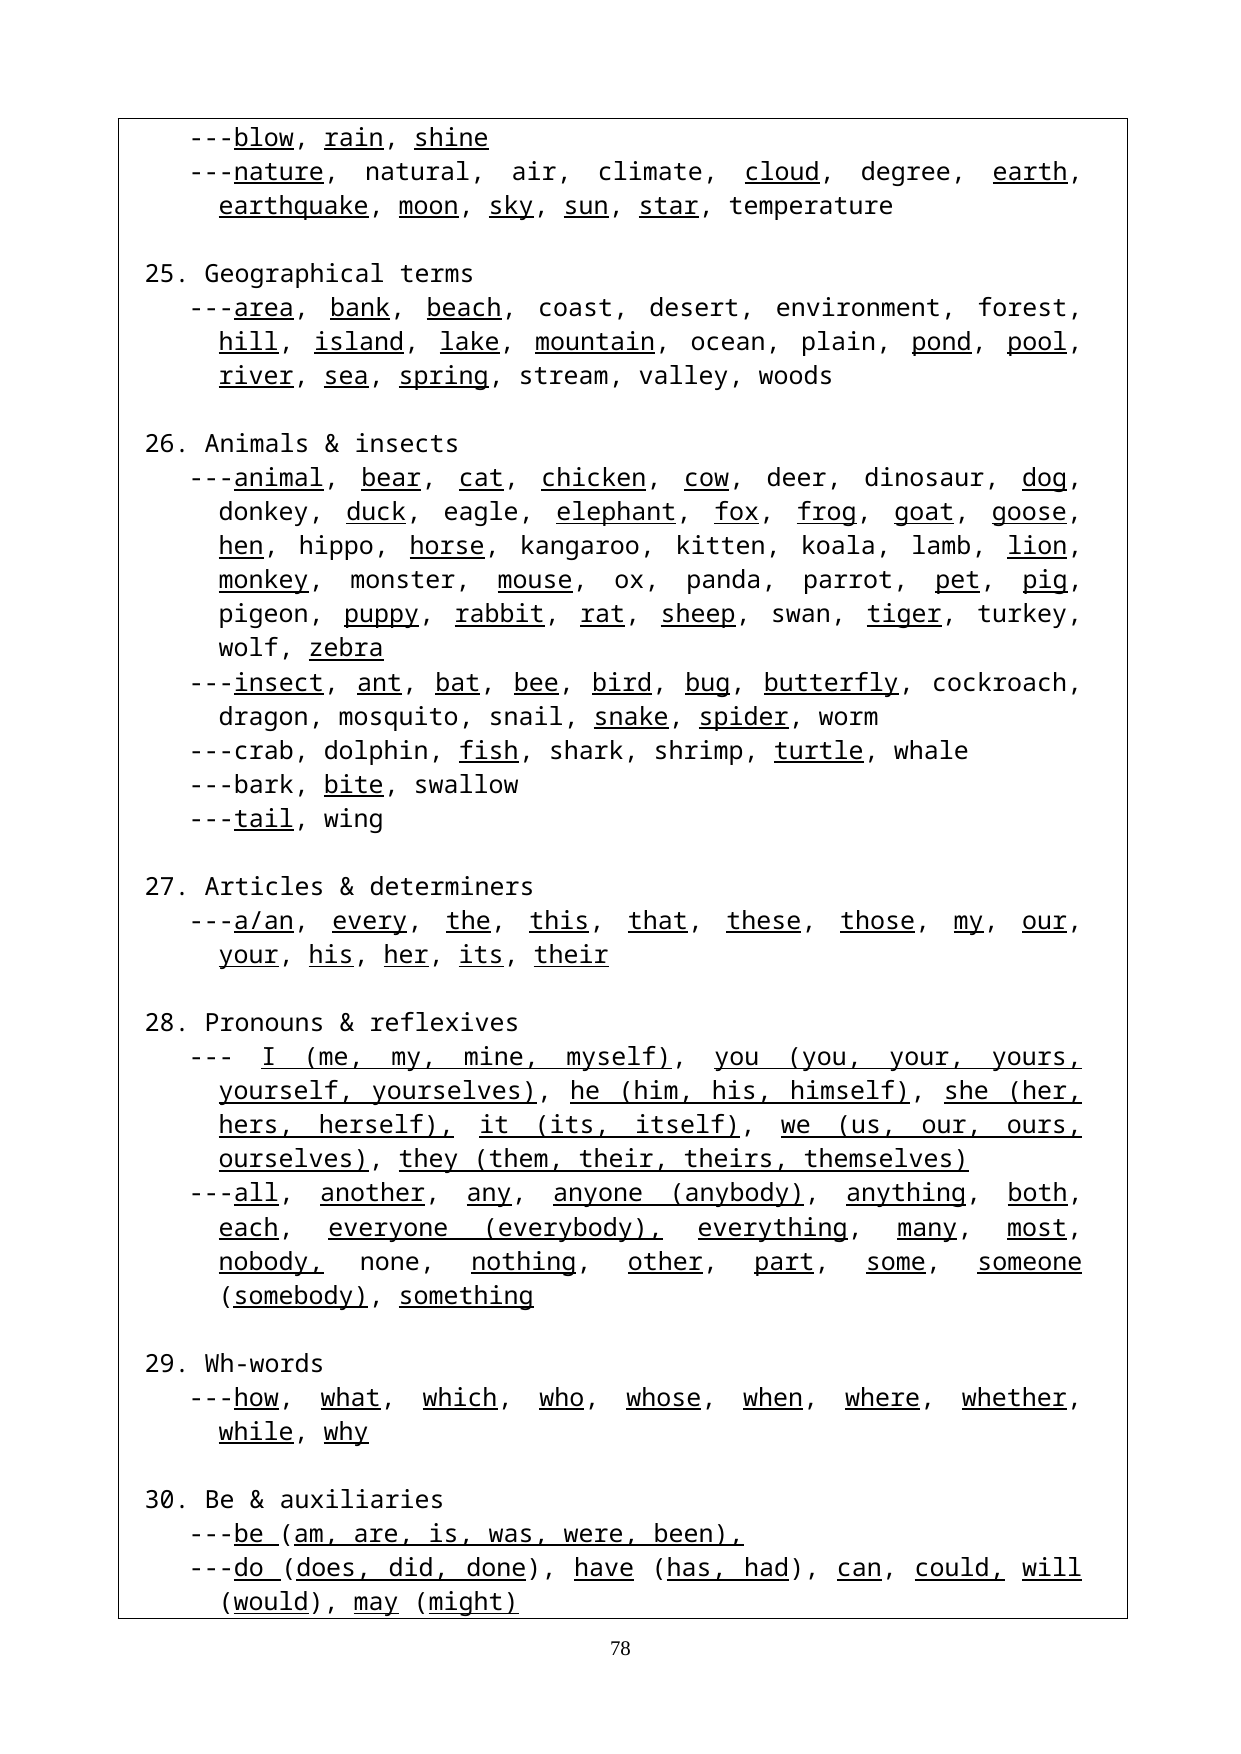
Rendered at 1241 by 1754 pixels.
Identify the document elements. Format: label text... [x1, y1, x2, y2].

table_header ---blow, rain, shine ---nature, natural, air, climate, cloud, degree, earth, earthquake, moon, sky, sun, star, temperature 25. Geographical terms ---area, bank, beach, coast, desert, environment, forest, hill, island, lake, mountain, ocean, plain, pond, pool, river, sea, spring, stream, valley, woods 26. Animals & insects ---animal, bear, cat, chicken, cow, deer, dinosaur, dog, donkey, duck, eagle, elephant, fox, frog, goat, goose, hen, hippo, horse, kangaroo, kitten, koala, lamb, lion, monkey, monster, mouse, ox, panda, parrot, pet, pig, pigeon, puppy, rabbit, rat, sheep, swan, tiger, turkey, wolf, zebra ---insect, ant, bat, bee, bird, bug, butterfly, cockroach, dragon, mosquito, snail, snake, spider, worm ---crab, dolphin, fish, shark, shrimp, turtle, whale ---bark, bite, swallow ---tail, wing 27. Articles & determiners ---a/an, every, the, this, that, these, those, my, our, your, his, her, its, their 28. Pronouns & reflexives --- I (me, my, mine, myself), you (you, your, yours, yourself, yourselves), he (him, his, himself), she (her, hers, herself), it (its, itself), we (us, our, ours, ourselves), they (them, their, theirs, themselves) ---all, another, any, anyone (anybody), anything, both, each, everyone (everybody), everything, many, most, nobody, none, nothing, other, part, some, someone (somebody), something 29. Wh-words ---how, what, which, who, whose, when, where, whether, while, why 30. Be & auxiliaries ---be (am, are, is, was, were, been), ---do (does, did, done), have (has, had), can, could, will (would), may (might) [119, 119, 1127, 1618]
